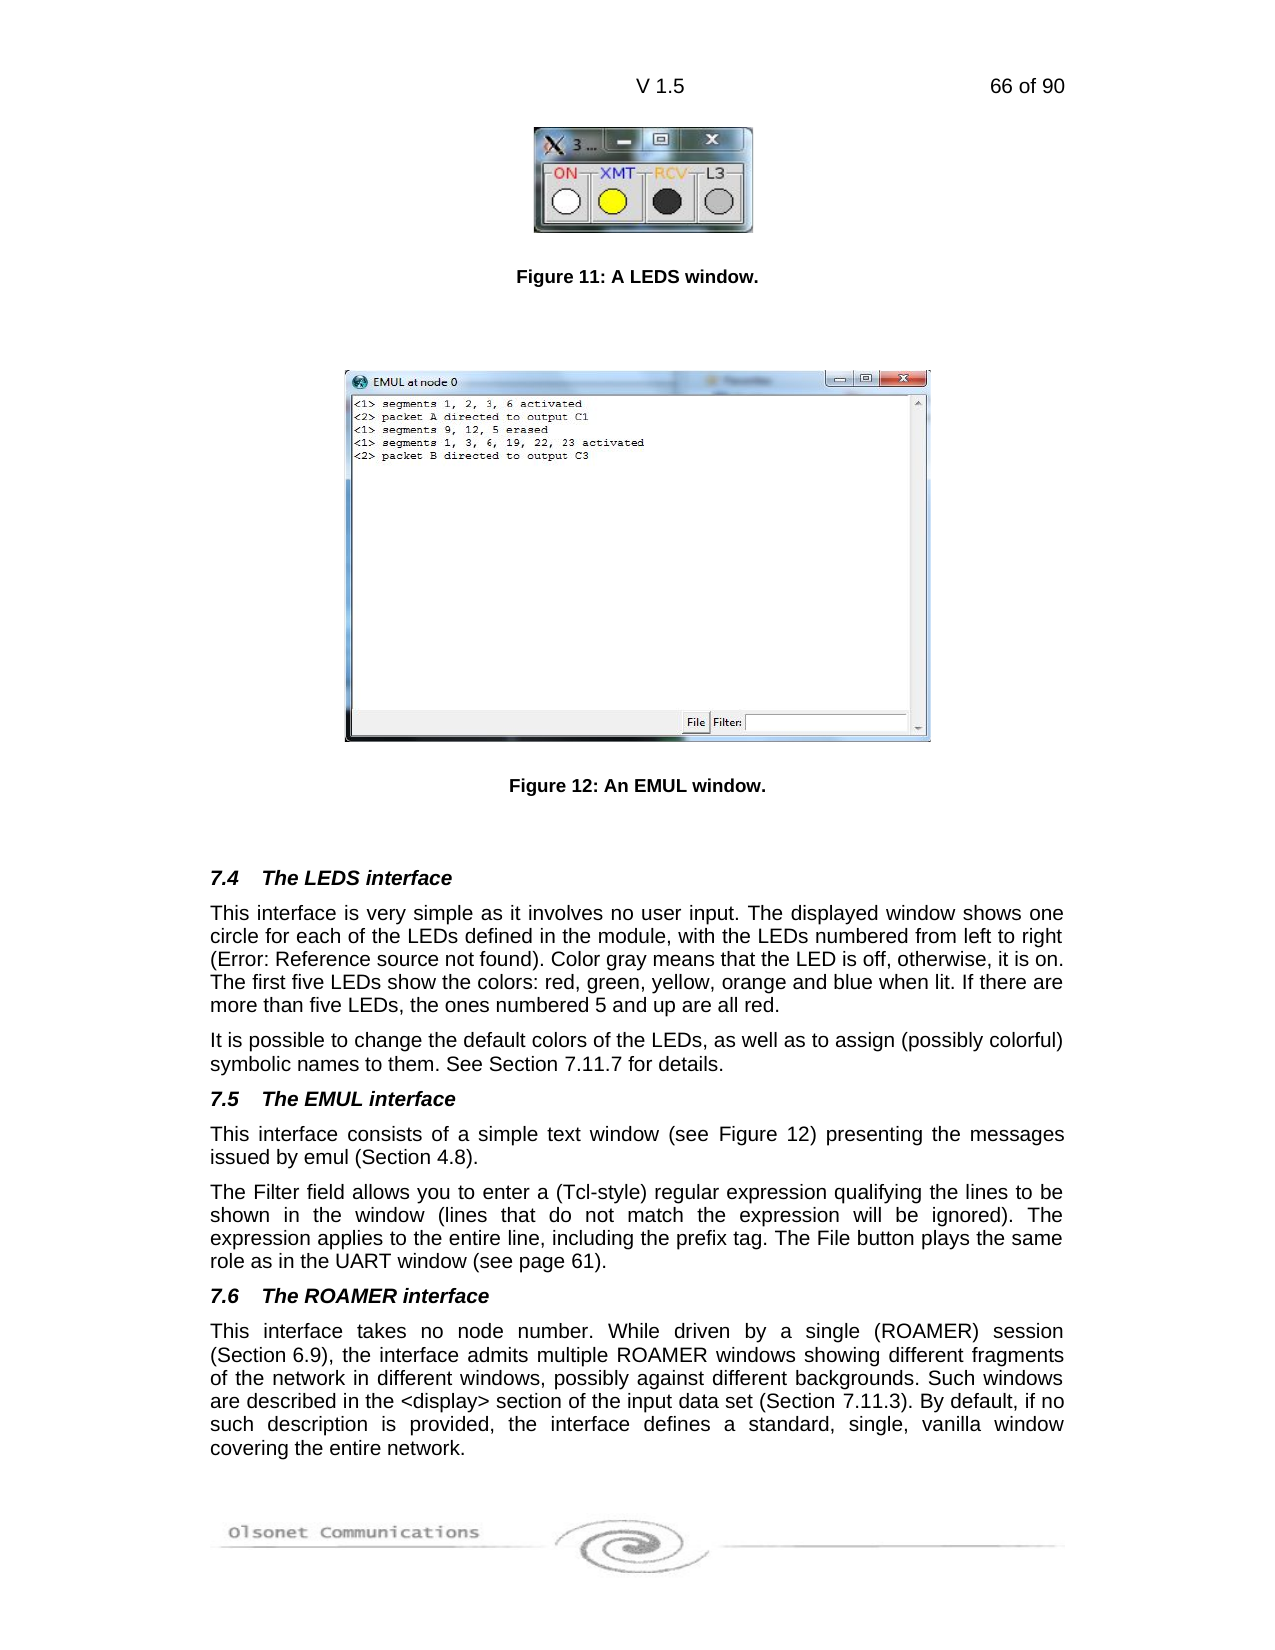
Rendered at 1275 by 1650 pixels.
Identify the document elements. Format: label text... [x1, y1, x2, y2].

picture [210, 1504, 1065, 1596]
subtitle The EMUL interface [210, 1087, 1065, 1110]
text This interface takes no node number. While driven by a single (ROAMER) session (Section 6.9), the interface admits multiple ROAMER windows showing different fragments of the network in different windows, possibly against different backgrounds. Such windows are described in the <display> section of the input data set (Section 7.11.3). By default, if no such description is provided, the interface defines a standard, single, vanilla window covering the entire network. [210, 1320, 1065, 1459]
subtitle The ROAMER interface [210, 1285, 1065, 1308]
subtitle The LEDS interface [210, 866, 1065, 889]
picture [533, 127, 754, 233]
text This interface is very simple as it involves no user input. The displayed window shows one circle for each of the LEDs defined in the module, with the LEDs numbered from left to right (Error: Reference source not found). Color gray means that the LED is off, otherwise, it is on. The first five LEDs show the colors: red, green, yellow, orange and blue when lit. If there are more than five LEDs, the ones numbered 5 and up are all red. [210, 901, 1065, 1017]
text Figure 11: A LEDS window. [493, 266, 782, 287]
text Figure 12: An EMUL window. [344, 775, 931, 796]
text This interface consists of a simple text window (see Figure 12) presenting the messages issued by emul (Section 4.8). [210, 1122, 1065, 1169]
text It is possible to change the default colors of the LEDs, as well as to assign (possibly colorful) symbolic names to them. See Section 7.11.7 for details. [210, 1029, 1065, 1075]
picture [344, 370, 931, 742]
text The Filter field allows you to enter a (Tcl-style) regular expression qualifying the lines to be shown in the window (lines that do not match the expression will be ignored). The expression applies to the entire line, including the prefix tag. The File button plays the same role as in the UART window (see page 62). [210, 1180, 1065, 1273]
